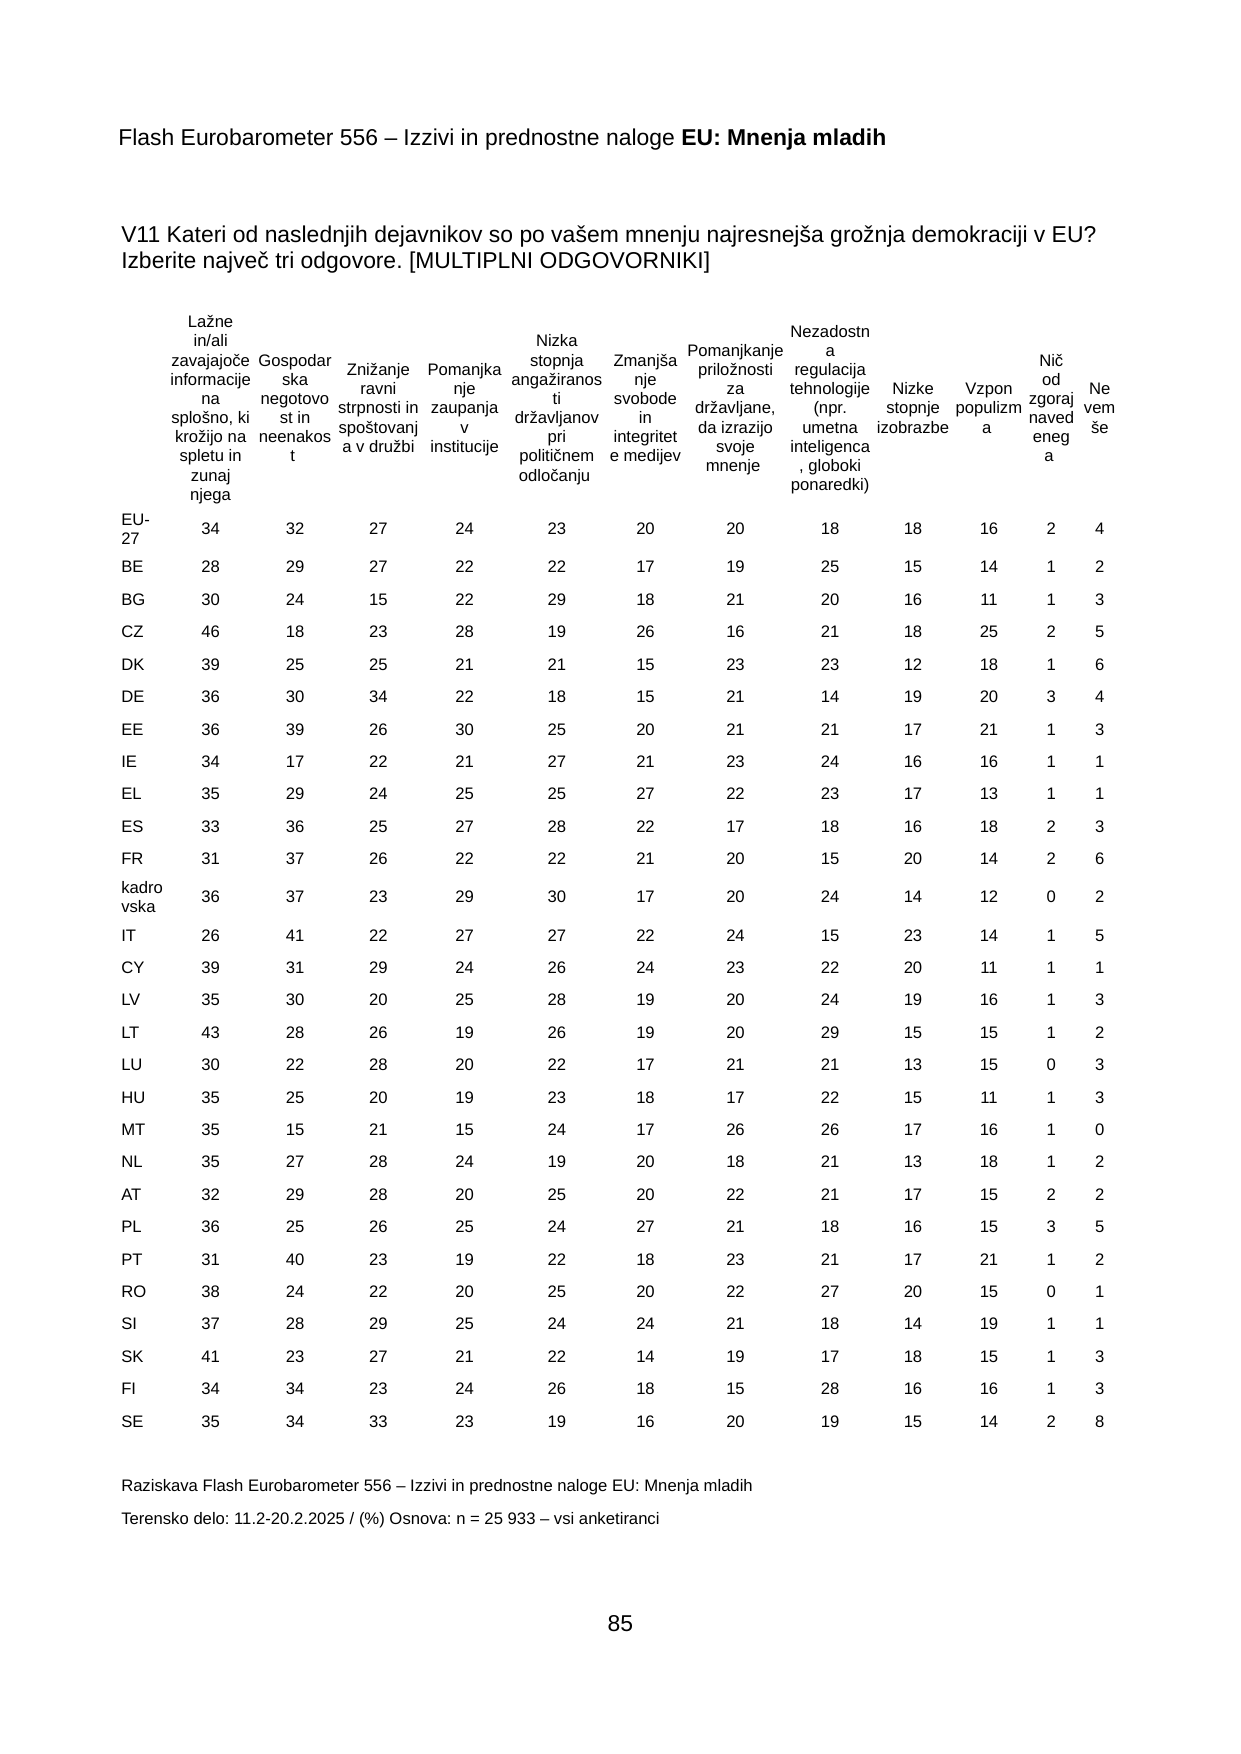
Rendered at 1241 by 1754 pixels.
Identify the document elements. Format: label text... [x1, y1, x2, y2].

table_cell 11 [952, 951, 1025, 984]
table_cell 24 [507, 1308, 606, 1340]
table_cell 2 [1025, 616, 1077, 648]
table_cell 1 [1025, 1146, 1077, 1178]
table_cell 32 [255, 507, 334, 551]
table_cell 20 [684, 1405, 786, 1437]
table_cell 18 [952, 648, 1025, 680]
table_cell 6 [1077, 842, 1122, 875]
table_cell 18 [606, 1081, 684, 1113]
table_cell HU [118, 1081, 166, 1113]
table_cell 30 [422, 713, 507, 745]
table_cell 29 [255, 778, 334, 810]
table_cell 24 [786, 745, 873, 777]
table_cell 25 [255, 648, 334, 680]
table_cell Nizke stopnje izobrazbe [874, 309, 952, 507]
table_cell 3 [1077, 810, 1122, 842]
table_cell 1 [1025, 745, 1077, 777]
table_cell Pomanjkanje zaupanja v institucije [422, 309, 507, 507]
table_cell 21 [684, 1308, 786, 1340]
table_cell 27 [335, 551, 422, 583]
table_cell 25 [422, 1308, 507, 1340]
table_cell 34 [255, 1405, 334, 1437]
table_cell 14 [952, 1405, 1025, 1437]
table_cell 16 [952, 1373, 1025, 1405]
table_cell 22 [606, 919, 684, 951]
table_cell 4 [1077, 680, 1122, 713]
table_cell 2 [1077, 551, 1122, 583]
table_cell 14 [874, 875, 952, 919]
table_cell 28 [335, 1049, 422, 1081]
table_cell 22 [684, 1178, 786, 1210]
table_cell PL [118, 1210, 166, 1243]
table_cell 28 [255, 1016, 334, 1048]
table_cell 23 [335, 616, 422, 648]
table_cell 20 [606, 507, 684, 551]
table_cell IT [118, 919, 166, 951]
table_cell 25 [335, 648, 422, 680]
table_cell EE [118, 713, 166, 745]
table_cell 24 [684, 919, 786, 951]
table_cell 25 [255, 1210, 334, 1243]
table_cell 31 [166, 842, 255, 875]
table_cell 15 [874, 551, 952, 583]
table_cell 32 [166, 1178, 255, 1210]
table_cell LV [118, 984, 166, 1016]
table_cell 25 [422, 984, 507, 1016]
table_cell 26 [335, 1210, 422, 1243]
table_cell 17 [874, 778, 952, 810]
table_cell 1 [1025, 1373, 1077, 1405]
table_cell 2 [1077, 1243, 1122, 1275]
table_cell 27 [335, 1340, 422, 1372]
table_cell 27 [507, 745, 606, 777]
table_cell 14 [952, 551, 1025, 583]
table_cell 2 [1077, 875, 1122, 919]
table_cell 26 [507, 1016, 606, 1048]
table_cell 35 [166, 1081, 255, 1113]
table_cell 20 [606, 1178, 684, 1210]
table_cell 21 [684, 1210, 786, 1243]
table_cell 22 [507, 842, 606, 875]
table_cell 18 [874, 1340, 952, 1372]
table_cell 37 [255, 842, 334, 875]
table_cell [874, 1437, 952, 1469]
table_cell 39 [166, 951, 255, 984]
table_cell 3 [1077, 1340, 1122, 1372]
table_cell 4 [1077, 507, 1122, 551]
table_cell 39 [166, 648, 255, 680]
table_cell 1 [1025, 1016, 1077, 1048]
table_cell 30 [255, 680, 334, 713]
table_cell [1077, 277, 1122, 309]
table_cell 17 [684, 1081, 786, 1113]
table_cell 15 [952, 1016, 1025, 1048]
table_cell 18 [952, 810, 1025, 842]
table_cell [507, 277, 606, 309]
table_cell 16 [874, 745, 952, 777]
table_cell 1 [1025, 778, 1077, 810]
table_cell 14 [952, 919, 1025, 951]
table_cell 17 [874, 1243, 952, 1275]
table_cell 28 [786, 1373, 873, 1405]
table_cell LU [118, 1049, 166, 1081]
table_cell 22 [684, 778, 786, 810]
table_cell Lažne in/ali zavajajoče informacije na splošno, ki krožijo na spletu in zunaj njega [166, 309, 255, 507]
table_cell 18 [507, 680, 606, 713]
table_cell 28 [255, 1308, 334, 1340]
table_cell 16 [684, 616, 786, 648]
table_cell Nič od zgoraj navedenega [1025, 309, 1077, 507]
table_cell [335, 1437, 422, 1469]
table_cell [786, 1437, 873, 1469]
table_cell 25 [786, 551, 873, 583]
table_cell FI [118, 1373, 166, 1405]
table_cell 3 [1077, 984, 1122, 1016]
table_cell [166, 277, 255, 309]
table_cell 18 [786, 1308, 873, 1340]
table_cell 23 [507, 507, 606, 551]
table_cell 36 [255, 810, 334, 842]
table_cell 20 [874, 842, 952, 875]
table_cell 1 [1025, 984, 1077, 1016]
table_cell 15 [786, 842, 873, 875]
table_cell 20 [684, 984, 786, 1016]
table_cell 19 [786, 1405, 873, 1437]
table_cell 21 [422, 648, 507, 680]
table_cell 2 [1077, 1016, 1122, 1048]
table_cell 16 [874, 1210, 952, 1243]
table_cell 16 [606, 1405, 684, 1437]
table_cell [786, 277, 873, 309]
table_cell 17 [606, 1113, 684, 1146]
table_cell 26 [606, 616, 684, 648]
table_cell 21 [507, 648, 606, 680]
table_cell DK [118, 648, 166, 680]
table_cell 22 [786, 1081, 873, 1113]
table_cell 15 [952, 1275, 1025, 1308]
table_cell 21 [952, 1243, 1025, 1275]
table_cell 16 [874, 1373, 952, 1405]
table_cell 13 [874, 1146, 952, 1178]
table_cell 21 [786, 616, 873, 648]
table_cell 17 [606, 1049, 684, 1081]
table_cell 24 [335, 778, 422, 810]
table_cell 2 [1025, 507, 1077, 551]
table_cell 2 [1025, 842, 1077, 875]
table_cell [684, 277, 786, 309]
table_cell [118, 277, 166, 309]
table_cell 24 [507, 1113, 606, 1146]
table_cell 16 [874, 583, 952, 616]
table_cell 1 [1025, 951, 1077, 984]
table_cell 21 [684, 1049, 786, 1081]
table_cell 35 [166, 1146, 255, 1178]
table_cell 28 [335, 1178, 422, 1210]
table_cell 19 [422, 1016, 507, 1048]
table_cell 27 [606, 1210, 684, 1243]
table_cell 14 [606, 1340, 684, 1372]
table_cell kadrovska [118, 875, 166, 919]
table_cell 29 [335, 951, 422, 984]
table_cell 21 [952, 713, 1025, 745]
table_cell 20 [606, 713, 684, 745]
table_cell PT [118, 1243, 166, 1275]
table_cell 22 [335, 745, 422, 777]
table_cell 20 [335, 984, 422, 1016]
table_cell 12 [952, 875, 1025, 919]
table_cell 22 [255, 1049, 334, 1081]
table_cell 2 [1077, 1146, 1122, 1178]
table_cell 19 [507, 1146, 606, 1178]
table_cell AT [118, 1178, 166, 1210]
table_cell 6 [1077, 648, 1122, 680]
table_cell 26 [335, 713, 422, 745]
table_cell 19 [606, 984, 684, 1016]
table_cell 11 [952, 1081, 1025, 1113]
table_cell 18 [606, 583, 684, 616]
table_cell 22 [422, 583, 507, 616]
table_cell 24 [422, 951, 507, 984]
table_cell 46 [166, 616, 255, 648]
table_cell RO [118, 1275, 166, 1308]
table_cell SK [118, 1340, 166, 1372]
table_cell 26 [507, 1373, 606, 1405]
table_cell [118, 1437, 166, 1469]
table_cell 0 [1025, 1275, 1077, 1308]
table_cell BE [118, 551, 166, 583]
table_cell [255, 277, 334, 309]
table_cell 41 [255, 919, 334, 951]
table_cell 23 [786, 648, 873, 680]
table_cell 24 [422, 1373, 507, 1405]
table_cell 25 [335, 810, 422, 842]
table_cell 3 [1025, 1210, 1077, 1243]
table_cell 37 [166, 1308, 255, 1340]
table_cell 15 [874, 1016, 952, 1048]
table_cell 19 [507, 616, 606, 648]
table_cell 22 [684, 1275, 786, 1308]
table_cell 17 [606, 551, 684, 583]
table_cell 34 [335, 680, 422, 713]
table_cell 23 [335, 875, 422, 919]
table_cell [1025, 277, 1077, 309]
table_cell 16 [952, 1113, 1025, 1146]
table_cell 43 [166, 1016, 255, 1048]
table_cell 33 [166, 810, 255, 842]
table_cell [422, 277, 507, 309]
table_cell 8 [1077, 1405, 1122, 1437]
table_cell 1 [1025, 919, 1077, 951]
table_cell 3 [1077, 1373, 1122, 1405]
table_cell 14 [786, 680, 873, 713]
table_cell 15 [684, 1373, 786, 1405]
table_cell 1 [1077, 778, 1122, 810]
table_cell 13 [952, 778, 1025, 810]
table_cell SI [118, 1308, 166, 1340]
table_cell 22 [786, 951, 873, 984]
table_cell 22 [422, 842, 507, 875]
table_cell 15 [952, 1340, 1025, 1372]
table_cell 3 [1077, 1049, 1122, 1081]
table_cell 1 [1077, 745, 1122, 777]
table_cell [1025, 1437, 1077, 1469]
table_cell 37 [255, 875, 334, 919]
table_cell 0 [1025, 1049, 1077, 1081]
table_cell 20 [606, 1275, 684, 1308]
table_cell 24 [786, 875, 873, 919]
table_cell [874, 277, 952, 309]
table_cell 21 [786, 1049, 873, 1081]
table_cell 3 [1077, 1081, 1122, 1113]
table_cell [166, 1437, 255, 1469]
table_cell 21 [786, 1178, 873, 1210]
table_cell 16 [952, 984, 1025, 1016]
table_cell 28 [422, 616, 507, 648]
table_cell 40 [255, 1243, 334, 1275]
table_cell 30 [255, 984, 334, 1016]
table_cell IE [118, 745, 166, 777]
table_cell SE [118, 1405, 166, 1437]
table_cell 19 [422, 1081, 507, 1113]
table_cell 0 [1025, 875, 1077, 919]
table_cell 36 [166, 680, 255, 713]
table_cell 26 [507, 951, 606, 984]
table_cell 19 [874, 680, 952, 713]
table_cell 17 [874, 1113, 952, 1146]
table_cell 35 [166, 1405, 255, 1437]
table_cell 33 [335, 1405, 422, 1437]
table_cell 17 [684, 810, 786, 842]
table_cell 21 [606, 842, 684, 875]
table_cell 27 [786, 1275, 873, 1308]
table_cell 17 [786, 1340, 873, 1372]
table_cell 15 [606, 648, 684, 680]
table_cell BG [118, 583, 166, 616]
table_cell 15 [874, 1081, 952, 1113]
table_cell 25 [507, 1275, 606, 1308]
table_cell 24 [786, 984, 873, 1016]
table_cell 25 [952, 616, 1025, 648]
table_cell 5 [1077, 1210, 1122, 1243]
table_cell 35 [166, 778, 255, 810]
table_cell 23 [684, 745, 786, 777]
table_cell 27 [255, 1146, 334, 1178]
table_cell 25 [422, 778, 507, 810]
table_cell 29 [255, 551, 334, 583]
table_cell 26 [335, 842, 422, 875]
table_cell 27 [335, 507, 422, 551]
table_cell 20 [786, 583, 873, 616]
table_cell [255, 1437, 334, 1469]
table_cell 5 [1077, 919, 1122, 951]
table_cell 14 [874, 1308, 952, 1340]
table_cell 29 [255, 1178, 334, 1210]
table_cell ES [118, 810, 166, 842]
table_cell CZ [118, 616, 166, 648]
table_cell 1 [1025, 551, 1077, 583]
table_cell 27 [507, 919, 606, 951]
table_cell 24 [422, 507, 507, 551]
table_cell 20 [422, 1275, 507, 1308]
table_cell 19 [684, 551, 786, 583]
table_cell 27 [422, 810, 507, 842]
table_cell 23 [874, 919, 952, 951]
table_cell 34 [166, 745, 255, 777]
table_cell 3 [1077, 713, 1122, 745]
table_cell 25 [422, 1210, 507, 1243]
table_cell 1 [1077, 951, 1122, 984]
table_cell 20 [874, 951, 952, 984]
table_cell LT [118, 1016, 166, 1048]
table_cell 12 [874, 648, 952, 680]
table_cell 39 [255, 713, 334, 745]
table_cell 28 [166, 551, 255, 583]
table_cell 19 [507, 1405, 606, 1437]
table_cell 18 [874, 616, 952, 648]
table_cell 30 [166, 583, 255, 616]
table_cell Nizka stopnja angažiranosti državljanov pri političnem odločanju [507, 309, 606, 507]
table_header V11 Kateri od naslednjih dejavnikov so po vašem mnenju najresnejša grožnja demokraciji v EU? Izberite največ tri odgovore. [MULTIPLNI ODGOVORNIKI] [118, 218, 1122, 277]
table_cell 31 [255, 951, 334, 984]
table_cell Ne vem še [1077, 309, 1122, 507]
table_cell 21 [335, 1113, 422, 1146]
table_cell 34 [255, 1373, 334, 1405]
table_cell 34 [166, 507, 255, 551]
table_cell 15 [952, 1049, 1025, 1081]
table_cell 1 [1025, 583, 1077, 616]
table_cell 15 [874, 1405, 952, 1437]
table_cell 28 [335, 1146, 422, 1178]
table_cell 1 [1025, 648, 1077, 680]
table_cell 41 [166, 1340, 255, 1372]
table_cell 24 [255, 583, 334, 616]
table_cell 18 [606, 1243, 684, 1275]
table_cell 20 [335, 1081, 422, 1113]
table_cell 1 [1025, 1308, 1077, 1340]
table_cell CY [118, 951, 166, 984]
table_cell 27 [422, 919, 507, 951]
table_cell 24 [606, 951, 684, 984]
table_cell 21 [786, 1243, 873, 1275]
table_cell Nezadostna regulacija tehnologije (npr. umetna inteligenca, globoki ponaredki) [786, 309, 873, 507]
table_cell 26 [166, 919, 255, 951]
table_cell 19 [422, 1243, 507, 1275]
table_cell 23 [335, 1243, 422, 1275]
table_cell 18 [606, 1373, 684, 1405]
table_cell 23 [422, 1405, 507, 1437]
table_cell 25 [255, 1081, 334, 1113]
table_cell 30 [507, 875, 606, 919]
table_cell 1 [1025, 1081, 1077, 1113]
table_cell 20 [606, 1146, 684, 1178]
table_cell 2 [1025, 810, 1077, 842]
table_cell 15 [335, 583, 422, 616]
table_cell 36 [166, 875, 255, 919]
table_cell 24 [507, 1210, 606, 1243]
table_cell 20 [874, 1275, 952, 1308]
table_cell 20 [952, 680, 1025, 713]
table_cell 15 [952, 1178, 1025, 1210]
table_cell [684, 1437, 786, 1469]
table_cell 15 [952, 1210, 1025, 1243]
table_cell 20 [684, 1016, 786, 1048]
table_cell 13 [874, 1049, 952, 1081]
table_cell 21 [422, 1340, 507, 1372]
table_cell 17 [606, 875, 684, 919]
table_cell 35 [166, 984, 255, 1016]
table_cell [606, 277, 684, 309]
table_cell 31 [166, 1243, 255, 1275]
table_cell 36 [166, 713, 255, 745]
table_cell 21 [684, 713, 786, 745]
table_cell 1 [1025, 1340, 1077, 1372]
table_cell 22 [422, 680, 507, 713]
table_cell 21 [786, 713, 873, 745]
table_cell 25 [507, 713, 606, 745]
table_cell 26 [786, 1113, 873, 1146]
table_cell [1077, 1437, 1122, 1469]
table_cell 23 [684, 648, 786, 680]
table_cell 34 [166, 1373, 255, 1405]
table_cell 23 [507, 1081, 606, 1113]
table_cell 18 [786, 810, 873, 842]
table_cell 26 [684, 1113, 786, 1146]
table_cell 29 [786, 1016, 873, 1048]
table_cell 20 [422, 1049, 507, 1081]
table_cell 23 [684, 1243, 786, 1275]
table_cell 20 [684, 875, 786, 919]
table_cell 22 [335, 1275, 422, 1308]
table_cell 22 [507, 551, 606, 583]
table_cell [606, 1437, 684, 1469]
table_cell 16 [874, 810, 952, 842]
table_cell 36 [166, 1210, 255, 1243]
table_cell [952, 277, 1025, 309]
table_cell Terensko delo: 11.2-20.2.2025 / (%) Osnova: n = 25 933 – vsi anketiranci [118, 1502, 1122, 1534]
table_cell 22 [507, 1243, 606, 1275]
table_cell 21 [606, 745, 684, 777]
table_cell Pomanjkanje priložnosti za državljane, da izrazijo svoje mnenje [684, 309, 786, 507]
table_cell 22 [507, 1049, 606, 1081]
table_cell 11 [952, 583, 1025, 616]
table_cell [507, 1437, 606, 1469]
table_cell DE [118, 680, 166, 713]
table_cell 16 [952, 507, 1025, 551]
table_cell 15 [255, 1113, 334, 1146]
table_cell 25 [507, 778, 606, 810]
table_cell 23 [684, 951, 786, 984]
table_cell 25 [507, 1178, 606, 1210]
table_cell 17 [874, 1178, 952, 1210]
table_cell 17 [255, 745, 334, 777]
table_cell 22 [606, 810, 684, 842]
table_cell 2 [1025, 1405, 1077, 1437]
table_cell 23 [335, 1373, 422, 1405]
table_cell [335, 277, 422, 309]
table_cell 21 [684, 680, 786, 713]
table_cell 18 [684, 1146, 786, 1178]
table_cell 15 [786, 919, 873, 951]
table_cell NL [118, 1146, 166, 1178]
table_cell Znižanje ravni strpnosti in spoštovanja v družbi [335, 309, 422, 507]
table_cell Raziskava Flash Eurobarometer 556 – Izzivi in prednostne naloge EU: Mnenja mladih [118, 1470, 1122, 1502]
table_cell 1 [1025, 1243, 1077, 1275]
table_cell 18 [255, 616, 334, 648]
table_cell 22 [507, 1340, 606, 1372]
table_cell 18 [786, 507, 873, 551]
table_cell 1 [1077, 1275, 1122, 1308]
table_cell 29 [507, 583, 606, 616]
table_cell 35 [166, 1113, 255, 1146]
table_cell 24 [255, 1275, 334, 1308]
table_cell 5 [1077, 616, 1122, 648]
table_cell 19 [606, 1016, 684, 1048]
table_cell Zmanjšanje svobode in integritete medijev [606, 309, 684, 507]
table_cell 15 [422, 1113, 507, 1146]
table_cell 3 [1077, 583, 1122, 616]
table_cell 2 [1025, 1178, 1077, 1210]
table_cell 1 [1025, 713, 1077, 745]
table_cell [118, 309, 166, 507]
table_cell 16 [952, 745, 1025, 777]
table_cell 14 [952, 842, 1025, 875]
table_cell 18 [874, 507, 952, 551]
table_cell 28 [507, 810, 606, 842]
table_cell 0 [1077, 1113, 1122, 1146]
table_cell 26 [335, 1016, 422, 1048]
table_cell 24 [606, 1308, 684, 1340]
table_cell 23 [786, 778, 873, 810]
table_cell 1 [1025, 1113, 1077, 1146]
table_cell 20 [684, 842, 786, 875]
table_cell FR [118, 842, 166, 875]
table_cell 21 [422, 745, 507, 777]
table_cell 17 [874, 713, 952, 745]
table_cell 15 [606, 680, 684, 713]
table_cell 21 [684, 583, 786, 616]
table_cell 24 [422, 1146, 507, 1178]
table_cell EU-27 [118, 507, 166, 551]
table_cell 27 [606, 778, 684, 810]
table_cell 38 [166, 1275, 255, 1308]
table_cell 3 [1025, 680, 1077, 713]
table_cell EL [118, 778, 166, 810]
table_cell 22 [422, 551, 507, 583]
table_cell 18 [786, 1210, 873, 1243]
table_cell Vzpon populizma [952, 309, 1025, 507]
table_cell 23 [255, 1340, 334, 1372]
table_cell 2 [1077, 1178, 1122, 1210]
table_cell [952, 1437, 1025, 1469]
table_cell 18 [952, 1146, 1025, 1178]
table_cell 19 [684, 1340, 786, 1372]
table_cell 21 [786, 1146, 873, 1178]
table_cell 20 [684, 507, 786, 551]
table_cell MT [118, 1113, 166, 1146]
table_cell 19 [952, 1308, 1025, 1340]
table_cell [422, 1437, 507, 1469]
table_cell 19 [874, 984, 952, 1016]
table_cell 29 [422, 875, 507, 919]
table_cell 1 [1077, 1308, 1122, 1340]
table_cell Gospodarska negotovost in neenakost [255, 309, 334, 507]
table_cell 20 [422, 1178, 507, 1210]
table_cell 30 [166, 1049, 255, 1081]
table_cell 22 [335, 919, 422, 951]
table_cell 28 [507, 984, 606, 1016]
table_cell 29 [335, 1308, 422, 1340]
